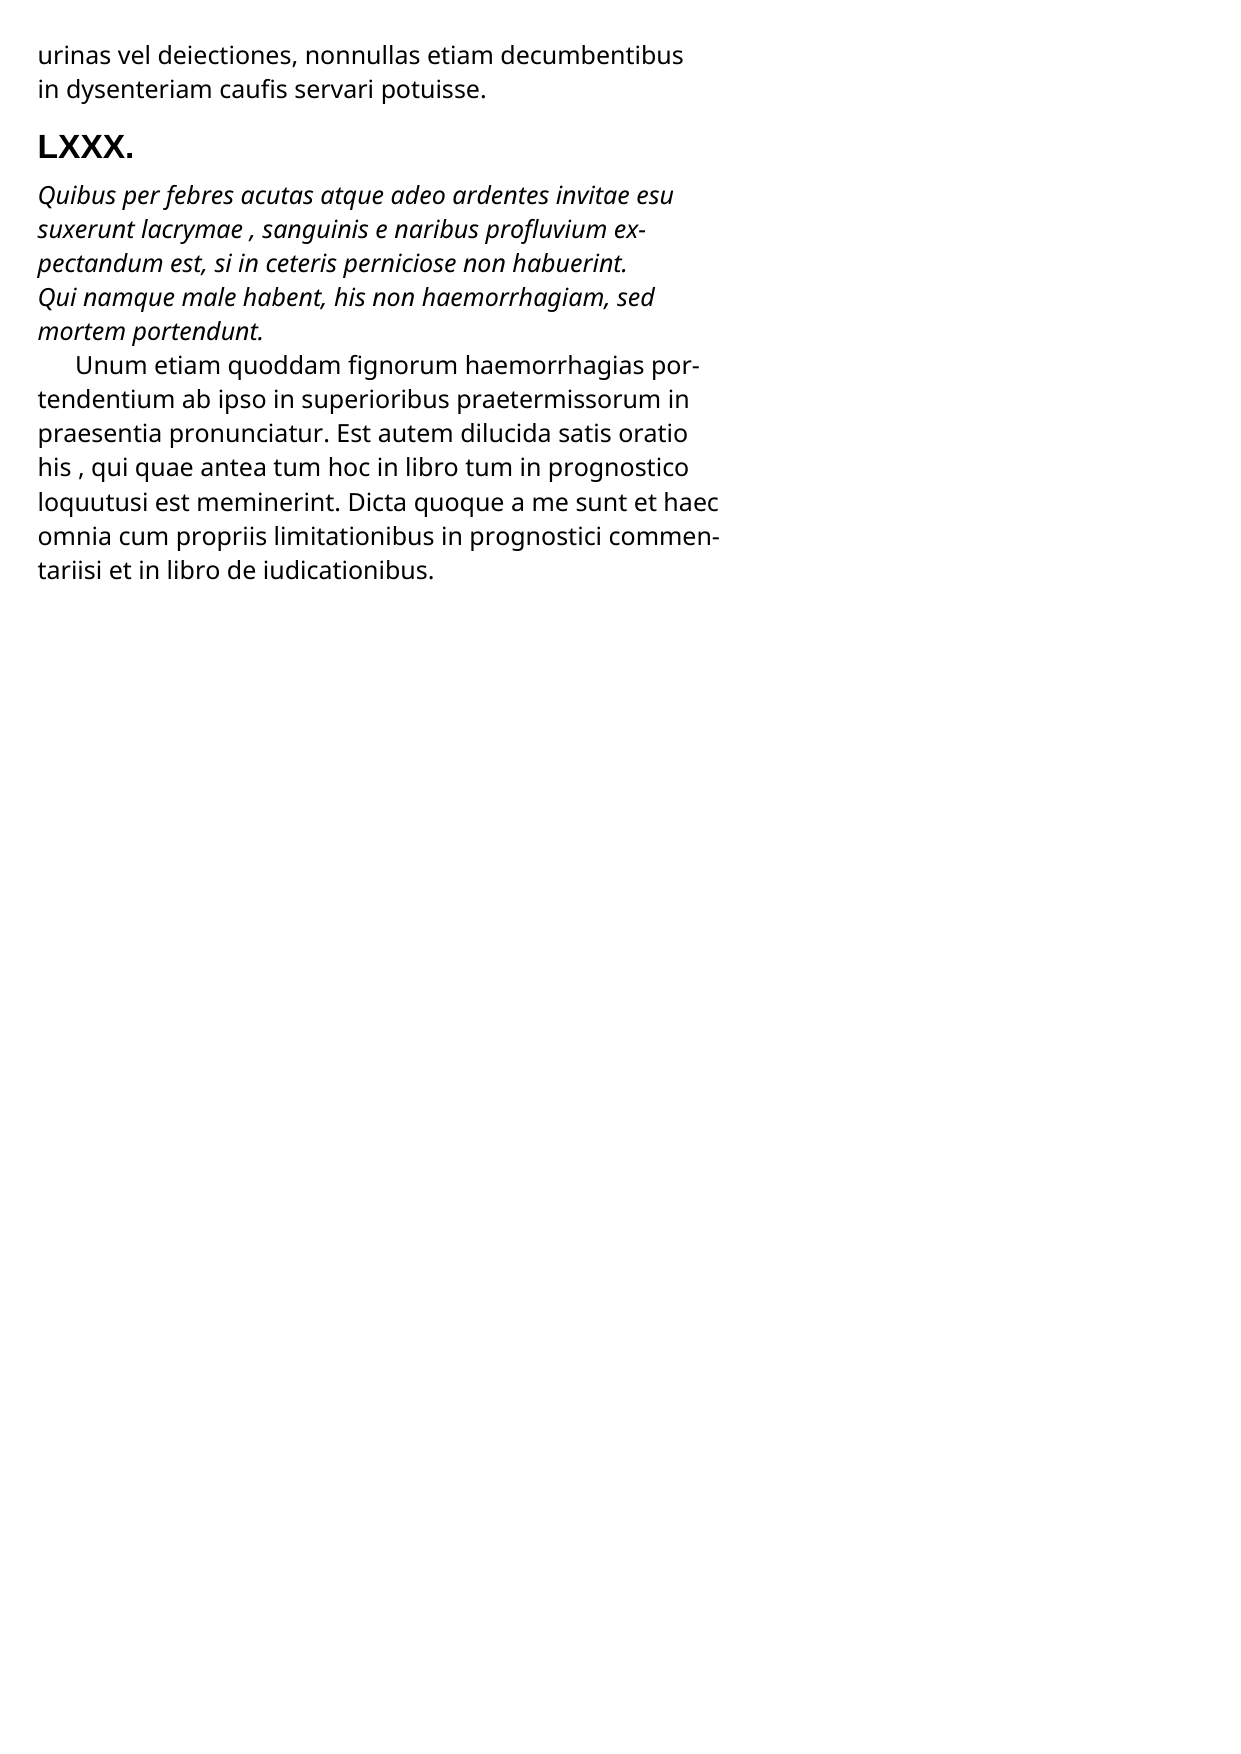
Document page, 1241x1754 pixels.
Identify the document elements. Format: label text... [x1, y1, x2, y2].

text Unum etiam quoddam fignorum haemorrhagias por- tendentium ab ipso in superioribus praetermissorum in praesentia pronunciatur. Est autem dilucida satis oratio his , qui quae antea tum hoc in libro tum in prognostico loquutusi est meminerint. Dicta quoque a me sunt et haec omnia cum propriis limitationibus in prognostici commen- tariisi et in libro de iudicationibus. [37, 348, 1203, 586]
subtitle LXXX. [37, 126, 1203, 165]
text urinas vel deiectiones, nonnullas etiam decumbentibus in dysenteriam caufis servari potuisse. [37, 37, 1203, 106]
text Quibus per febres acutas atque adeo ardentes invitae esu suxerunt lacrymae , sanguinis e naribus profluvium ex- pectandum est, si in ceteris perniciose non habuerint. Qui namque male habent, his non haemorrhagiam, sed mortem portendunt. [37, 178, 1203, 348]
